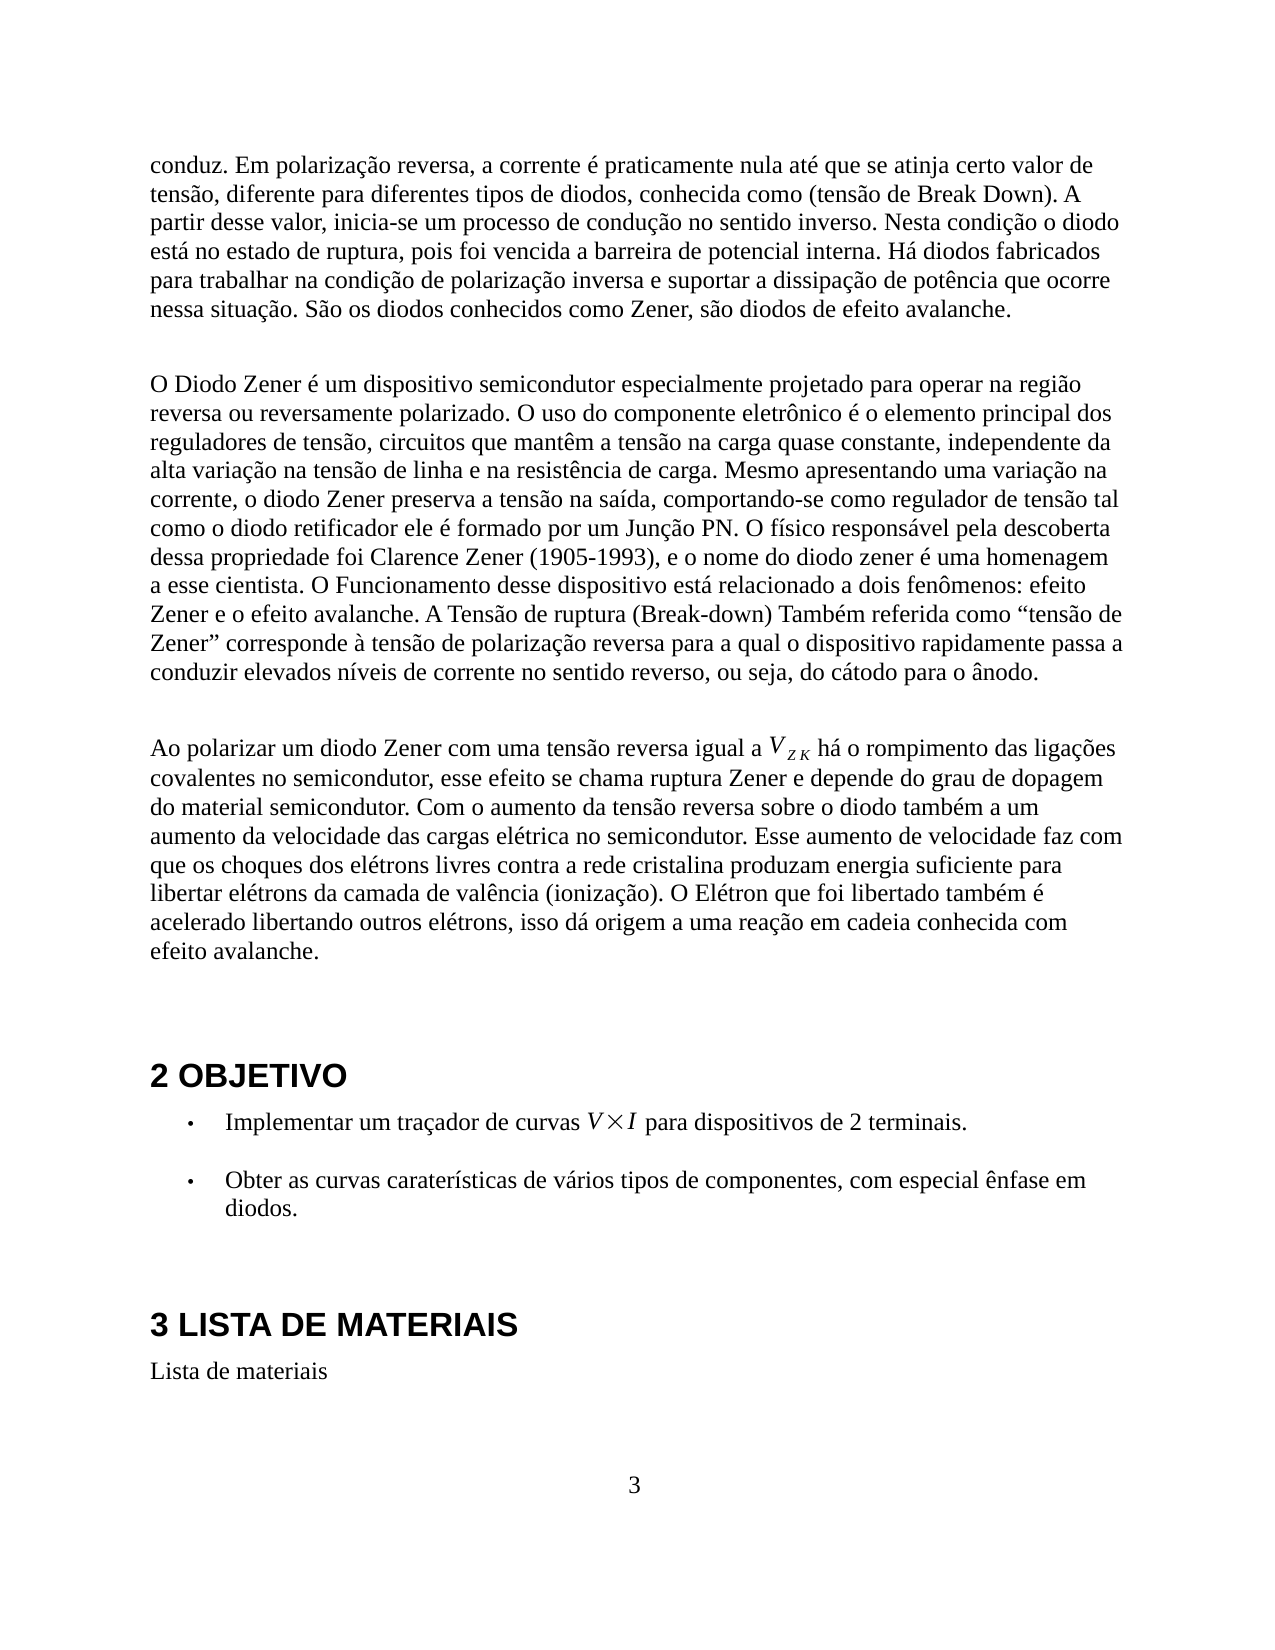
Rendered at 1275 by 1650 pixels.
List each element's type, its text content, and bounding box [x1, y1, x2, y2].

list Implementar um traçador de curvas para dispositivos de 2 terminais. [187, 1107, 1125, 1165]
text conduz. Em polarização reversa, a corrente é praticamente nula até que se atinja certo valor de tensão, diferente para diferentes tipos de diodos, conhecida como (tensão de Break Down). A partir desse valor, inicia-se um processo de condução no sentido inverso. Nesta condição o diodo está no estado de ruptura, pois foi vencida a barreira de potencial interna. Há diodos fabricados para trabalhar na condição de polarização inversa e suportar a dissipação de potência que ocorre nessa situação. São os diodos conhecidos como Zener, são diodos de efeito avalanche. [150, 150, 1125, 351]
text Lista de materiais [150, 1356, 1125, 1385]
subtitle 3 LISTA DE MATERIAIS [150, 1305, 1125, 1343]
text Ao polarizar um diodo Zener com uma tensão reversa igual a há o rompimento das ligações covalentes no semicondutor, esse efeito se chama ruptura Zener e depende do grau de dopagem do material semicondutor. Com o aumento da tensão reversa sobre o diodo também a um aumento da velocidade das cargas elétrica no semicondutor. Esse aumento de velocidade faz com que os choques dos elétrons livres contra a rede cristalina produzam energia suficiente para libertar elétrons da camada de valência (ionização). O Elétron que foi libertado também é acelerado libertando outros elétrons, isso dá origem a uma reação em cadeia conhecida com efeito avalanche. [150, 732, 1125, 993]
text O Diodo Zener é um dispositivo semicondutor especialmente projetado para operar na região reversa ou reversamente polarizado. O uso do componente eletrônico é o elemento principal dos reguladores de tensão, circuitos que mantêm a tensão na carga quase constante, independente da alta variação na tensão de linha e na resistência de carga. Mesmo apresentando uma variação na corrente, o diodo Zener preserva a tensão na saída, comportando-se como regulador de tensão tal como o diodo retificador ele é formado por um Junção PN. O físico responsável pela descoberta dessa propriedade foi Clarence Zener (1905-1993), e o nome do diodo zener é uma homenagem a esse cientista. O Funcionamento desse dispositivo está relacionado a dois fenômenos: efeito Zener e o efeito avalanche. A Tensão de ruptura (Break-down) Também referida como “tensão de Zener” corresponde à tensão de polarização reversa para a qual o dispositivo rapidamente passa a conduzir elevados níveis de corrente no sentido reverso, ou seja, do cátodo para o ânodo. [150, 369, 1125, 714]
subtitle 2 OBJETIVO [150, 1056, 1125, 1095]
list Obter as curvas caraterísticas de vários tipos de componentes, com especial ênfase em diodos. [187, 1165, 1125, 1251]
